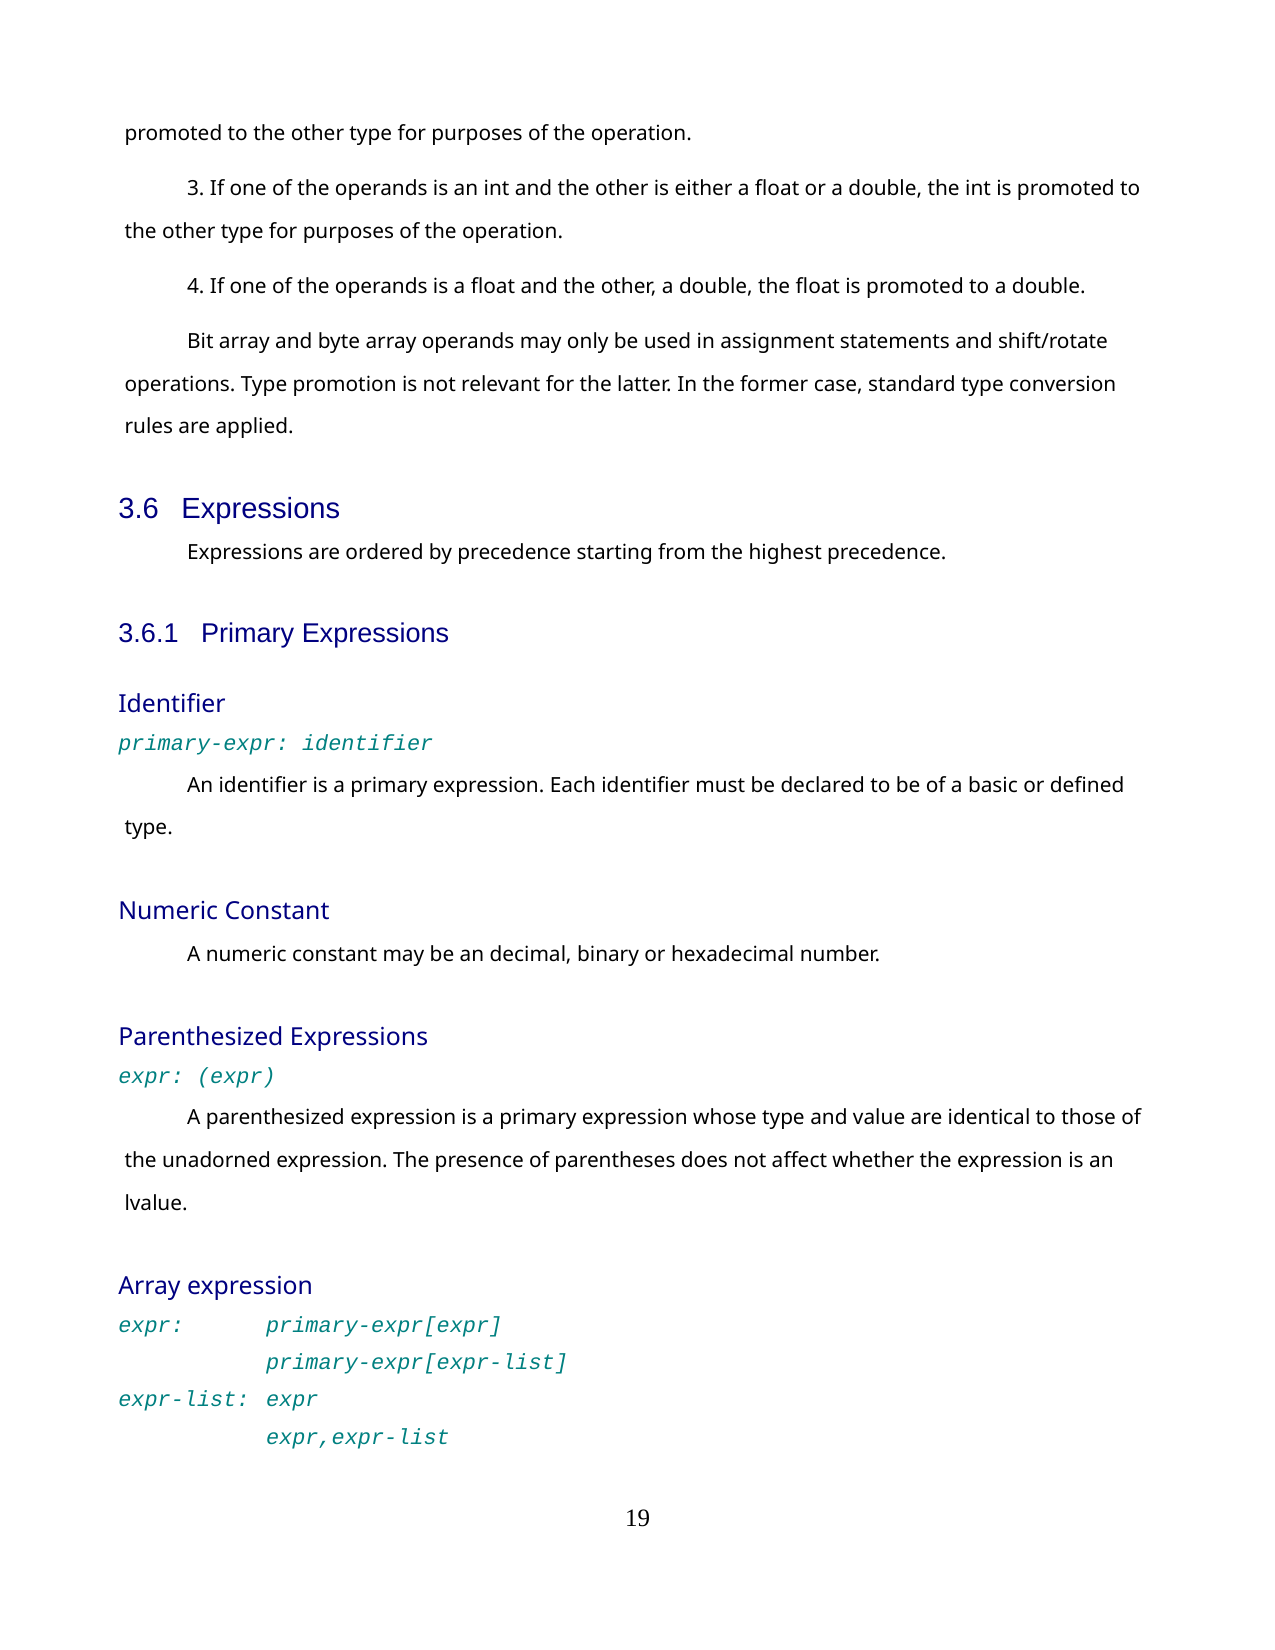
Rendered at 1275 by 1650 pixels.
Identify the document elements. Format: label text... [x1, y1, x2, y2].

text promoted to the other type for purposes of the operation. [124, 118, 1157, 147]
subtitle Expressions [118, 491, 1157, 525]
text 4. If one of the operands is a float and the other, a double, the float is promoted to a double. [124, 271, 1157, 299]
text A parenthesized expression is a primary expression whose type and value are identical to those of the unadorned expression. The presence of parentheses does not affect whether the expression is an lvalue. [124, 1102, 1157, 1216]
text expr,expr-list [118, 1426, 1157, 1451]
subtitle Array expression [118, 1268, 1157, 1301]
subtitle Numeric Constant [118, 892, 1157, 926]
text A numeric constant may be an decimal, binary or hexadecimal number. [124, 939, 1157, 967]
text expr: primary-expr[expr] [118, 1314, 1157, 1339]
text An identifier is a primary expression. Each identifier must be declared to be of a basic or defined type. [124, 770, 1157, 841]
text Bit array and byte array operands may only be used in assignment statements and shift/rotate operations. Type promotion is not relevant for the latter. In the former case, standard type conversion rules are applied. [124, 326, 1157, 440]
subtitle Identifier [118, 686, 1157, 720]
text expr: (expr) [118, 1065, 1157, 1090]
text 3. If one of the operands is an int and the other is either a float or a double, the int is promoted to the other type for purposes of the operation. [124, 173, 1157, 244]
subtitle Primary Expressions [118, 617, 1157, 649]
text primary-expr[expr-list] [118, 1351, 1157, 1376]
subtitle Parenthesized Expressions [118, 1019, 1157, 1053]
text expr-list: expr [118, 1388, 1157, 1413]
text Expressions are ordered by precedence starting from the highest precedence. [124, 537, 1157, 566]
text primary-expr: identifier [118, 732, 1157, 757]
